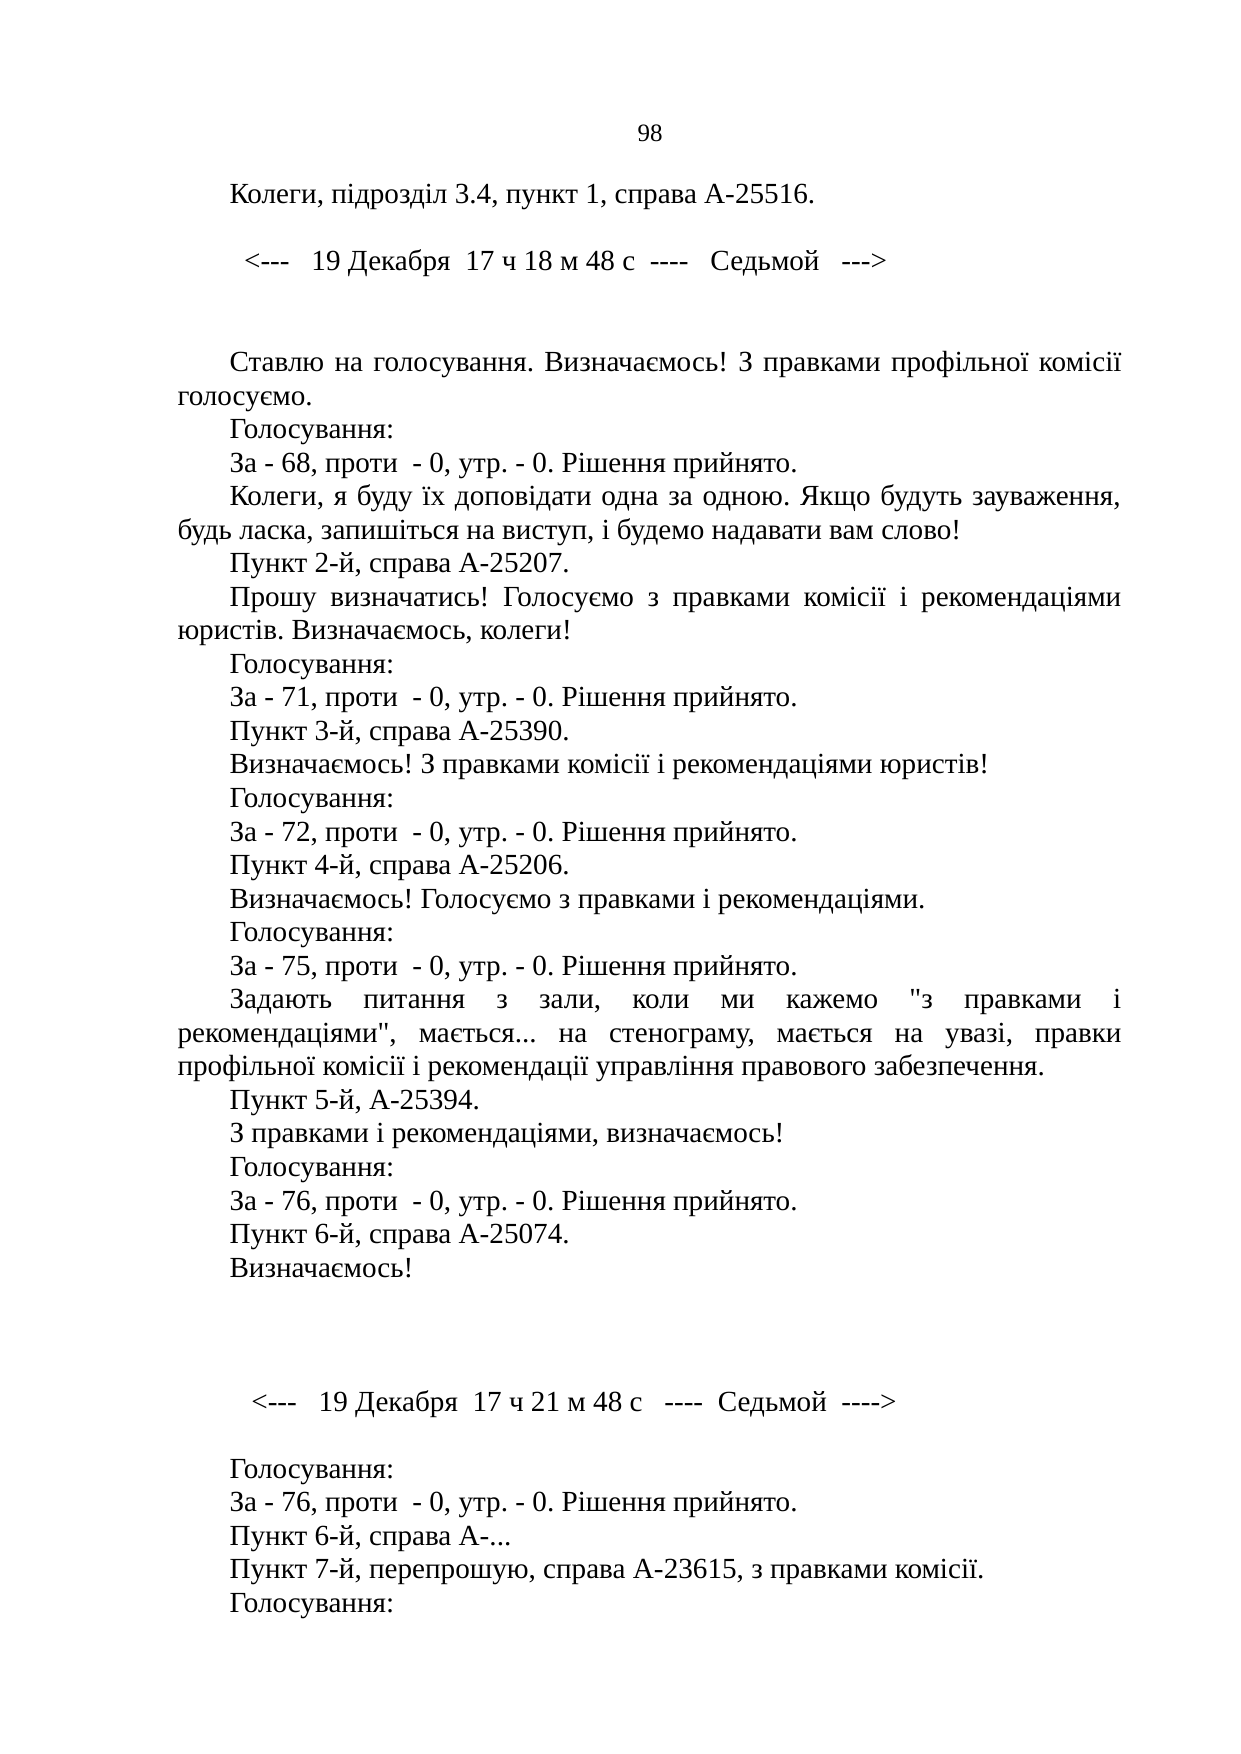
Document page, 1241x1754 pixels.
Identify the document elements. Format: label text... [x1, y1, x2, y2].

text Пункт 4-й, справа А-25206. [177, 847, 1122, 881]
text Пункт 5-й, А-25394. [177, 1082, 1122, 1116]
text За - 68, проти - 0, утр. - 0. Рішення прийнято. [177, 445, 1122, 478]
text За - 76, проти - 0, утр. - 0. Рішення прийнято. [177, 1484, 1122, 1518]
text Колеги, підрозділ 3.4, пункт 1, справа А-25516. [177, 176, 1122, 210]
text Голосування: [177, 1149, 1122, 1183]
text За - 75, проти - 0, утр. - 0. Рішення прийнято. [177, 948, 1122, 981]
text Голосування: [177, 780, 1122, 814]
text Пункт 2-й, справа А-25207. [177, 545, 1122, 579]
text Голосування: [177, 1451, 1122, 1484]
text <--- 19 Декабря 17 ч 18 м 48 с ---- Седьмой ---> [177, 243, 1122, 277]
text Визначаємось! Голосуємо з правками і рекомендаціями. [177, 881, 1122, 914]
text Голосування: [177, 646, 1122, 679]
text Колеги, я буду їх доповідати одна за одною. Якщо будуть зауваження, будь ласка, запишіться на виступ, і будемо надавати вам слово! [177, 478, 1122, 545]
text Пункт 3-й, справа А-25390. [177, 713, 1122, 747]
text Задають питання з зали, коли ми кажемо "з правками і рекомендаціями", мається... на стенограму, мається на увазі, правки профільної комісії і рекомендації управління правового забезпечення. [177, 981, 1122, 1082]
text За - 76, проти - 0, утр. - 0. Рішення прийнято. [177, 1183, 1122, 1216]
text Ставлю на голосування. Визначаємось! З правками профільної комісії голосуємо. [177, 344, 1122, 411]
text Голосування: [177, 411, 1122, 445]
text Пункт 7-й, перепрошую, справа А-23615, з правками комісії. [177, 1552, 1122, 1585]
text Голосування: [177, 1585, 1122, 1619]
text За - 71, проти - 0, утр. - 0. Рішення прийнято. [177, 679, 1122, 713]
text За - 72, проти - 0, утр. - 0. Рішення прийнято. [177, 814, 1122, 847]
text Пункт 6-й, справа А-25074. [177, 1216, 1122, 1250]
text Прошу визначатись! Голосуємо з правками комісії і рекомендаціями юристів. Визначаємось, колеги! [177, 579, 1122, 646]
text З правками і рекомендаціями, визначаємось! [177, 1116, 1122, 1149]
text Визначаємось! [177, 1250, 1122, 1283]
text Пункт 6-й, справа А-... [177, 1518, 1122, 1552]
text Визначаємось! З правками комісії і рекомендаціями юристів! [177, 747, 1122, 780]
text <--- 19 Декабря 17 ч 21 м 48 с ---- Седьмой ----> [177, 1384, 1122, 1417]
text Голосування: [177, 914, 1122, 948]
